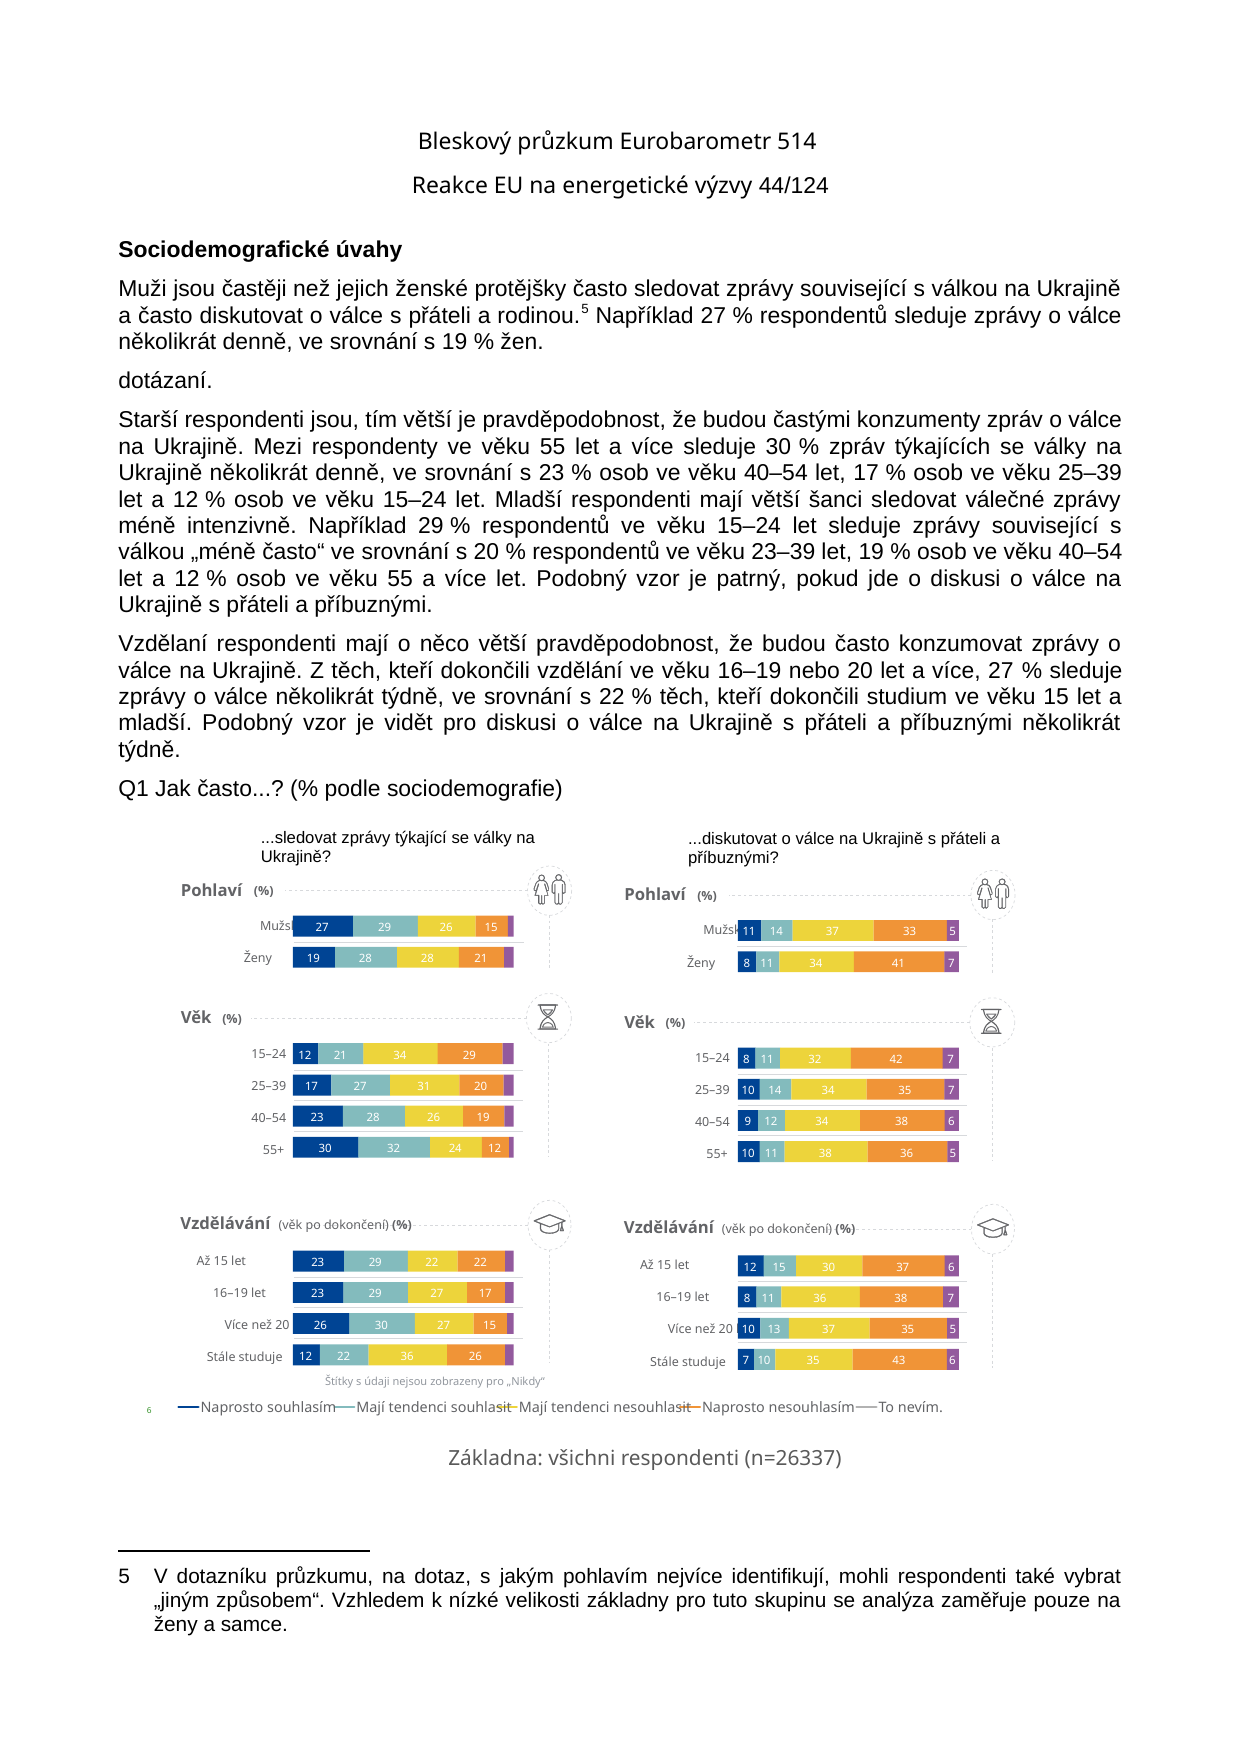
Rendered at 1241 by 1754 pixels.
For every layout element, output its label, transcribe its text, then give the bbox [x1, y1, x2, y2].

text Starší respondenti jsou, tím větší je pravděpodobnost, že budou častými konzumenty zpráv o válce na Ukrajině. Mezi respondenty ve věku 55 let a více sleduje 30 % zpráv týkajících se války na Ukrajině několikrát denně, ve srovnání s 23 % osob ve věku 40–54 let, 17 % osob ve věku 25–39 let a 12 % osob ve věku 15–24 let. Mladší respondenti mají větší šanci sledovat válečné zprávy méně intenzivně. Například 29 % respondentů ve věku 15–24 let sleduje zprávy související s válkou „méně často“ ve srovnání s 20 % respondentů ve věku 23–39 let, 19 % osob ve věku 40–54 let a 12 % osob ve věku 55 a více let. Podobný vzor je patrný, pokud jde o diskusi o válce na Ukrajině s přáteli a příbuznými. [118, 406, 1122, 617]
text dotázaní. [118, 367, 1122, 393]
text Vzdělaní respondenti mají o něco větší pravděpodobnost, že budou často konzumovat zprávy o válce na Ukrajině. Z těch, kteří dokončili vzdělání ve věku 16–19 nebo 20 let a více, 27 % sleduje zprávy o válce několikrát týdně, ve srovnání s 22 % těch, kteří dokončili studium ve věku 15 let a mladší. Podobný vzor je vidět pro diskusi o válce na Ukrajině s přáteli a příbuznými několikrát týdně. [118, 630, 1122, 762]
text Sociodemografické úvahy [118, 236, 1122, 262]
text Muži jsou častěji než jejich ženské protějšky často sledovat zprávy související s válkou na Ukrajině a často diskutovat o válce s přáteli a rodinou. Například 27 % respondentů sleduje zprávy o válce několikrát denně, ve srovnání s 19 % žen. [118, 275, 1122, 354]
text Q1 Jak často...? (% podle sociodemografie) [118, 775, 1122, 801]
text V dotazníku průzkumu, na dotaz, s jakým pohlavím nejvíce identifikují, mohli respondenti také vybrat „jiným způsobem“. Vzhledem k nízké velikosti základny pro tuto skupinu se analýza zaměřuje pouze na ženy a samce. [118, 1564, 1122, 1636]
